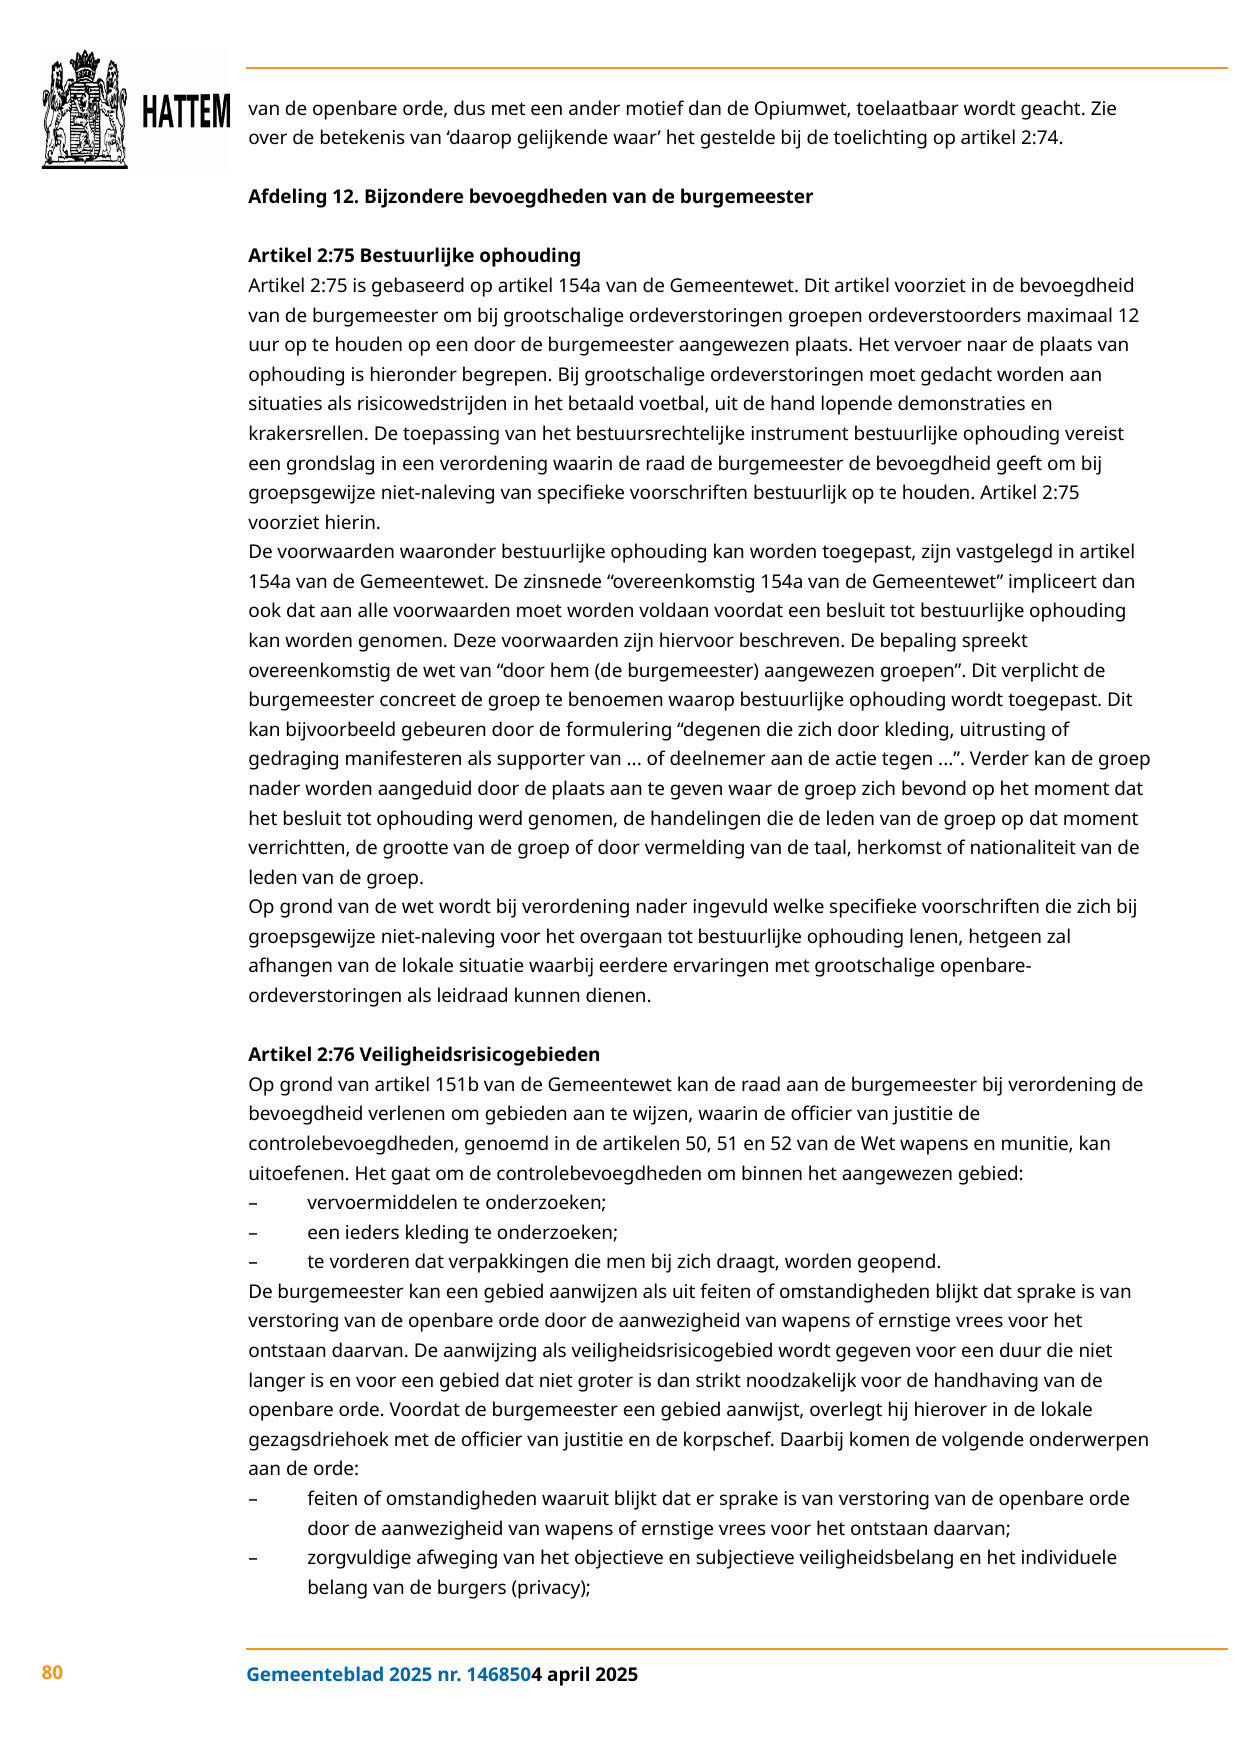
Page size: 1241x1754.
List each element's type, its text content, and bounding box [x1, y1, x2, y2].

text Op grond van artikel 151b van de Gemeentewet kan de raad aan de burgemeester bij verordening de bevoegdheid verlenen om gebieden aan te wijzen, waarin de officier van justitie de controlebevoegdheden, genoemd in de artikelen 50, 51 en 52 van de Wet wapens en munitie, kan uitoefenen. Het gaat om de controlebevoegdheden om binnen het aangewezen gebied: [248, 1071, 1152, 1186]
list een ieders kleding te onderzoeken; [248, 1219, 1152, 1245]
list zorgvuldige afweging van het objectieve en subjectieve veiligheidsbelang en het individuele belang van de burgers (privacy); [248, 1544, 1152, 1600]
text De burgemeester kan een gebied aanwijzen als uit feiten of omstandigheden blijkt dat sprake is van verstoring van de openbare orde door de aanwezigheid van wapens of ernstige vrees voor het ontstaan daarvan. De aanwijzing als veiligheidsrisicogebied wordt gegeven voor een duur die niet langer is en voor een gebied dat niet groter is dan strikt noodzakelijk voor de handhaving van de openbare orde. Voordat de burgemeester een gebied aanwijst, overlegt hij hierover in de lokale gezagsdriehoek met de officier van justitie en de korpschef. Daarbij komen de volgende onderwerpen aan de orde: [248, 1278, 1152, 1481]
text van de openbare orde, dus met een ander motief dan de Opiumwet, toelaatbaar wordt geacht. Zie over de betekenis van ‘daarop gelijkende waar’ het gestelde bij de toelichting op artikel 2:74. [248, 95, 1152, 150]
list vervoermiddelen te onderzoeken; [248, 1189, 1152, 1215]
text Op grond van de wet wordt bij verordening nader ingevuld welke specifieke voorschriften die zich bij groepsgewijze niet-naleving voor het overgaan tot bestuurlijke ophouding lenen, hetgeen zal afhangen van de lokale situatie waarbij eerdere ervaringen met grootschalige openbare-ordeverstoringen als leidraad kunnen dienen. [248, 893, 1152, 1008]
text Artikel 2:76 Veiligheidsrisicogebieden [248, 1041, 1152, 1067]
list te vorderen dat verpakkingen die men bij zich draagt, worden geopend. [248, 1248, 1152, 1274]
text Artikel 2:75 is gebaseerd op artikel 154a van de Gemeentewet. Dit artikel voorziet in de bevoegdheid van de burgemeester om bij grootschalige ordeverstoringen groepen ordeverstoorders maximaal 12 uur op te houden op een door de burgemeester aangewezen plaats. Het vervoer naar de plaats van ophouding is hieronder begrepen. Bij grootschalige ordeverstoringen moet gedacht worden aan situaties als risicowedstrijden in het betaald voetbal, uit de hand lopende demonstraties en krakersrellen. De toepassing van het bestuursrechtelijke instrument bestuurlijke ophouding vereist een grondslag in een verordening waarin de raad de burgemeester de bevoegdheid geeft om bij groepsgewijze niet-naleving van specifieke voorschriften bestuurlijk op te houden. Artikel 2:75 voorziet hierin. [248, 272, 1152, 535]
text Artikel 2:75 Bestuurlijke ophouding [248, 243, 1152, 268]
picture [41, 47, 231, 172]
list feiten of omstandigheden waaruit blijkt dat er sprake is van verstoring van de openbare orde door de aanwezigheid van wapens of ernstige vrees voor het ontstaan daarvan; [248, 1485, 1152, 1541]
text Afdeling 12. Bijzondere bevoegdheden van de burgemeester [248, 183, 1152, 209]
text De voorwaarden waaronder bestuurlijke ophouding kan worden toegepast, zijn vastgelegd in artikel 154a van de Gemeentewet. De zinsnede “overeenkomstig 154a van de Gemeentewet” impliceert dan ook dat aan alle voorwaarden moet worden voldaan voordat een besluit tot bestuurlijke ophouding kan worden genomen. Deze voorwaarden zijn hiervoor beschreven. De bepaling spreekt overeenkomstig de wet van “door hem (de burgemeester) aangewezen groepen”. Dit verplicht de burgemeester concreet de groep te benoemen waarop bestuurlijke ophouding wordt toegepast. Dit kan bijvoorbeeld gebeuren door de formulering “degenen die zich door kleding, uitrusting of gedraging manifesteren als supporter van ... of deelnemer aan de actie tegen ...”. Verder kan de groep nader worden aangeduid door de plaats aan te geven waar de groep zich bevond op het moment dat het besluit tot ophouding werd genomen, de handelingen die de leden van de groep op dat moment verrichtten, de grootte van de groep of door vermelding van de taal, herkomst of nationaliteit van de leden van de groep. [248, 538, 1152, 890]
